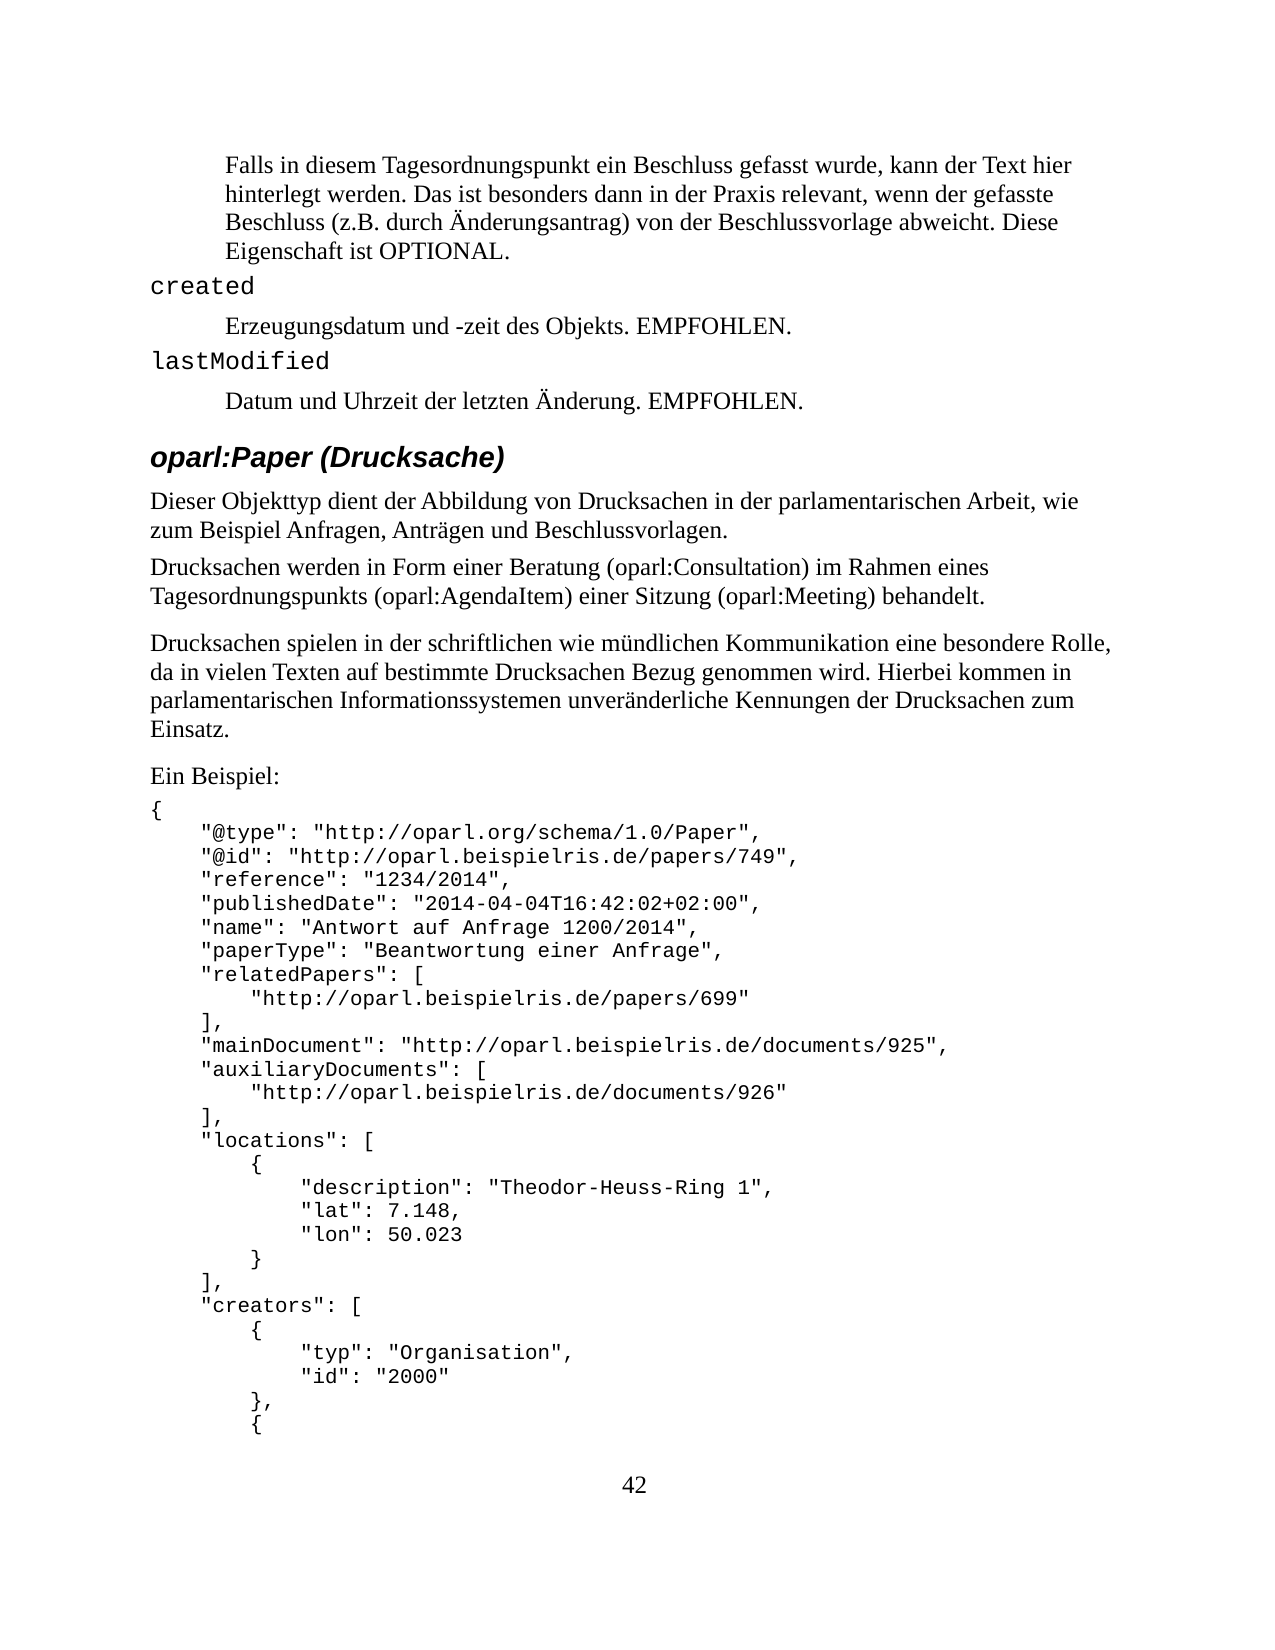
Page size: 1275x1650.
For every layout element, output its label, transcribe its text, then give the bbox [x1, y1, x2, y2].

text "reference": "1234/2014", [150, 869, 1125, 893]
text "creators": [ [150, 1295, 1125, 1319]
text "lat": 7.148, [150, 1201, 1125, 1224]
text "relatedPapers": [ [150, 964, 1125, 988]
text Drucksachen werden in Form einer Beratung (oparl:Consultation) im Rahmen eines Tagesordnungspunkts (oparl:AgendaItem) einer Sitzung (oparl:Meeting) behandelt. [150, 552, 1125, 610]
text "lon": 50.023 [150, 1224, 1125, 1248]
text { [150, 1319, 1125, 1342]
text { [150, 798, 1125, 822]
text "typ": "Organisation", [150, 1342, 1125, 1366]
text "auxiliaryDocuments": [ [150, 1059, 1125, 1082]
text Drucksachen spielen in der schriftlichen wie mündlichen Kommunikation eine besondere Rolle, da in vielen Texten auf bestimmte Drucksachen Bezug genommen wird. Hierbei kommen in parlamentarischen Informationssystemen unveränderliche Kennungen der Drucksachen zum Einsatz. [150, 628, 1125, 743]
text { [150, 1153, 1125, 1177]
text "@type": "http://oparl.org/schema/1.0/Paper", [150, 822, 1125, 846]
text Erzeugungsdatum und -zeit des Objekts. EMPFOHLEN. [225, 311, 1125, 340]
text "locations": [ [150, 1129, 1125, 1153]
text "description": "Theodor-Heuss-Ring 1", [150, 1177, 1125, 1201]
text "id": "2000" [150, 1366, 1125, 1390]
text ], [150, 1106, 1125, 1129]
text "name": "Antwort auf Anfrage 1200/2014", [150, 917, 1125, 940]
text { [150, 1413, 1125, 1437]
text Falls in diesem Tagesordnungspunkt ein Beschluss gefasst wurde, kann der Text hier hinterlegt werden. Das ist besonders dann in der Praxis relevant, wenn der gefasste Beschluss (z.B. durch Änderungsantrag) von der Beschlussvorlage abweicht. Diese Eigenschaft ist OPTIONAL. [225, 150, 1125, 265]
text created [150, 274, 1125, 302]
text } [150, 1248, 1125, 1271]
text "mainDocument": "http://oparl.beispielris.de/documents/925", [150, 1035, 1125, 1059]
text ], [150, 1011, 1125, 1035]
text }, [150, 1390, 1125, 1413]
text "http://oparl.beispielris.de/papers/699" [150, 988, 1125, 1011]
text "@id": "http://oparl.beispielris.de/papers/749", [150, 846, 1125, 869]
text lastModified [150, 349, 1125, 377]
text Ein Beispiel: [150, 761, 1125, 789]
text "paperType": "Beantwortung einer Anfrage", [150, 940, 1125, 964]
subtitle oparl:Paper (Drucksache) [150, 440, 1125, 473]
text Dieser Objekttyp dient der Abbildung von Drucksachen in der parlamentarischen Arbeit, wie zum Beispiel Anfragen, Anträgen und Beschlussvorlagen. [150, 486, 1125, 543]
text ], [150, 1271, 1125, 1295]
text "publishedDate": "2014-04-04T16:42:02+02:00", [150, 893, 1125, 917]
text Datum und Uhrzeit der letzten Änderung. EMPFOHLEN. [225, 386, 1125, 415]
text "http://oparl.beispielris.de/documents/926" [150, 1082, 1125, 1106]
